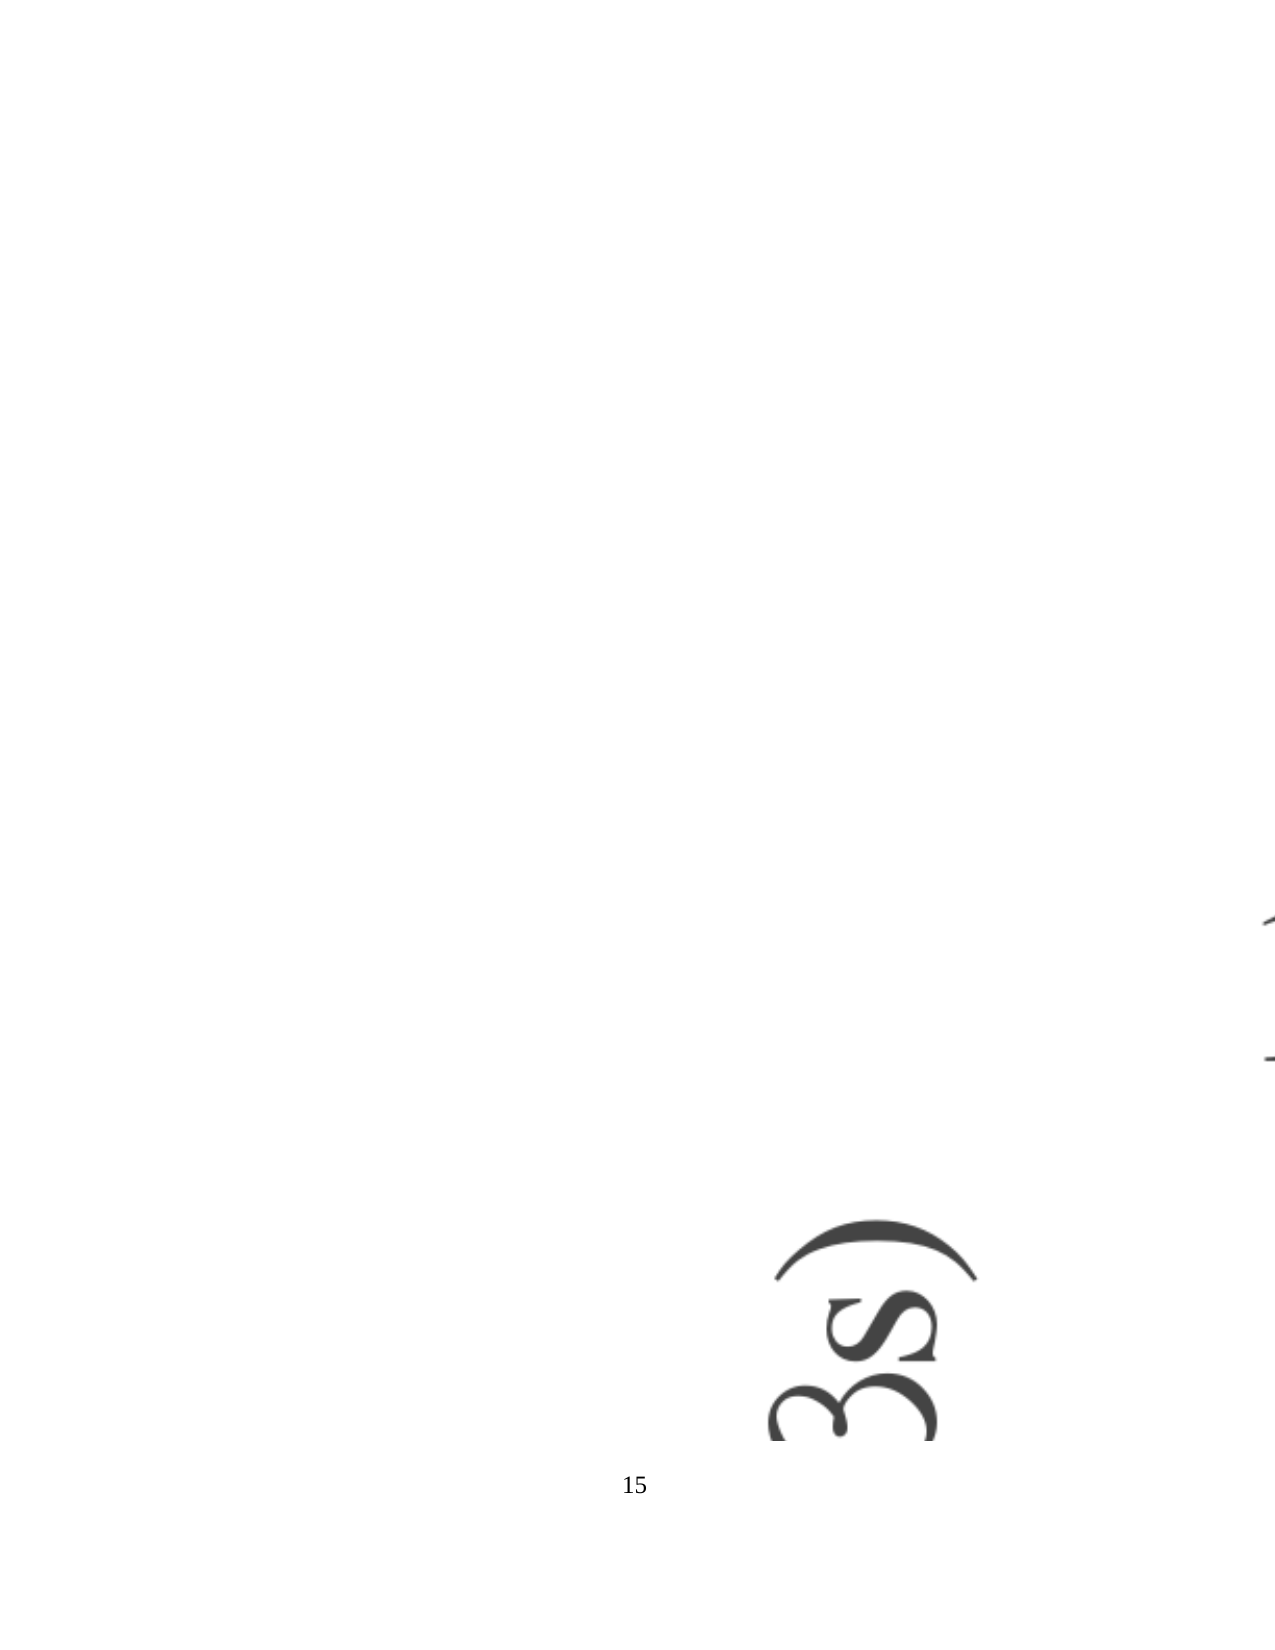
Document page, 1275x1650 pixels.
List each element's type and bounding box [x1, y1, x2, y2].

picture [225, 150, 1275, 1441]
